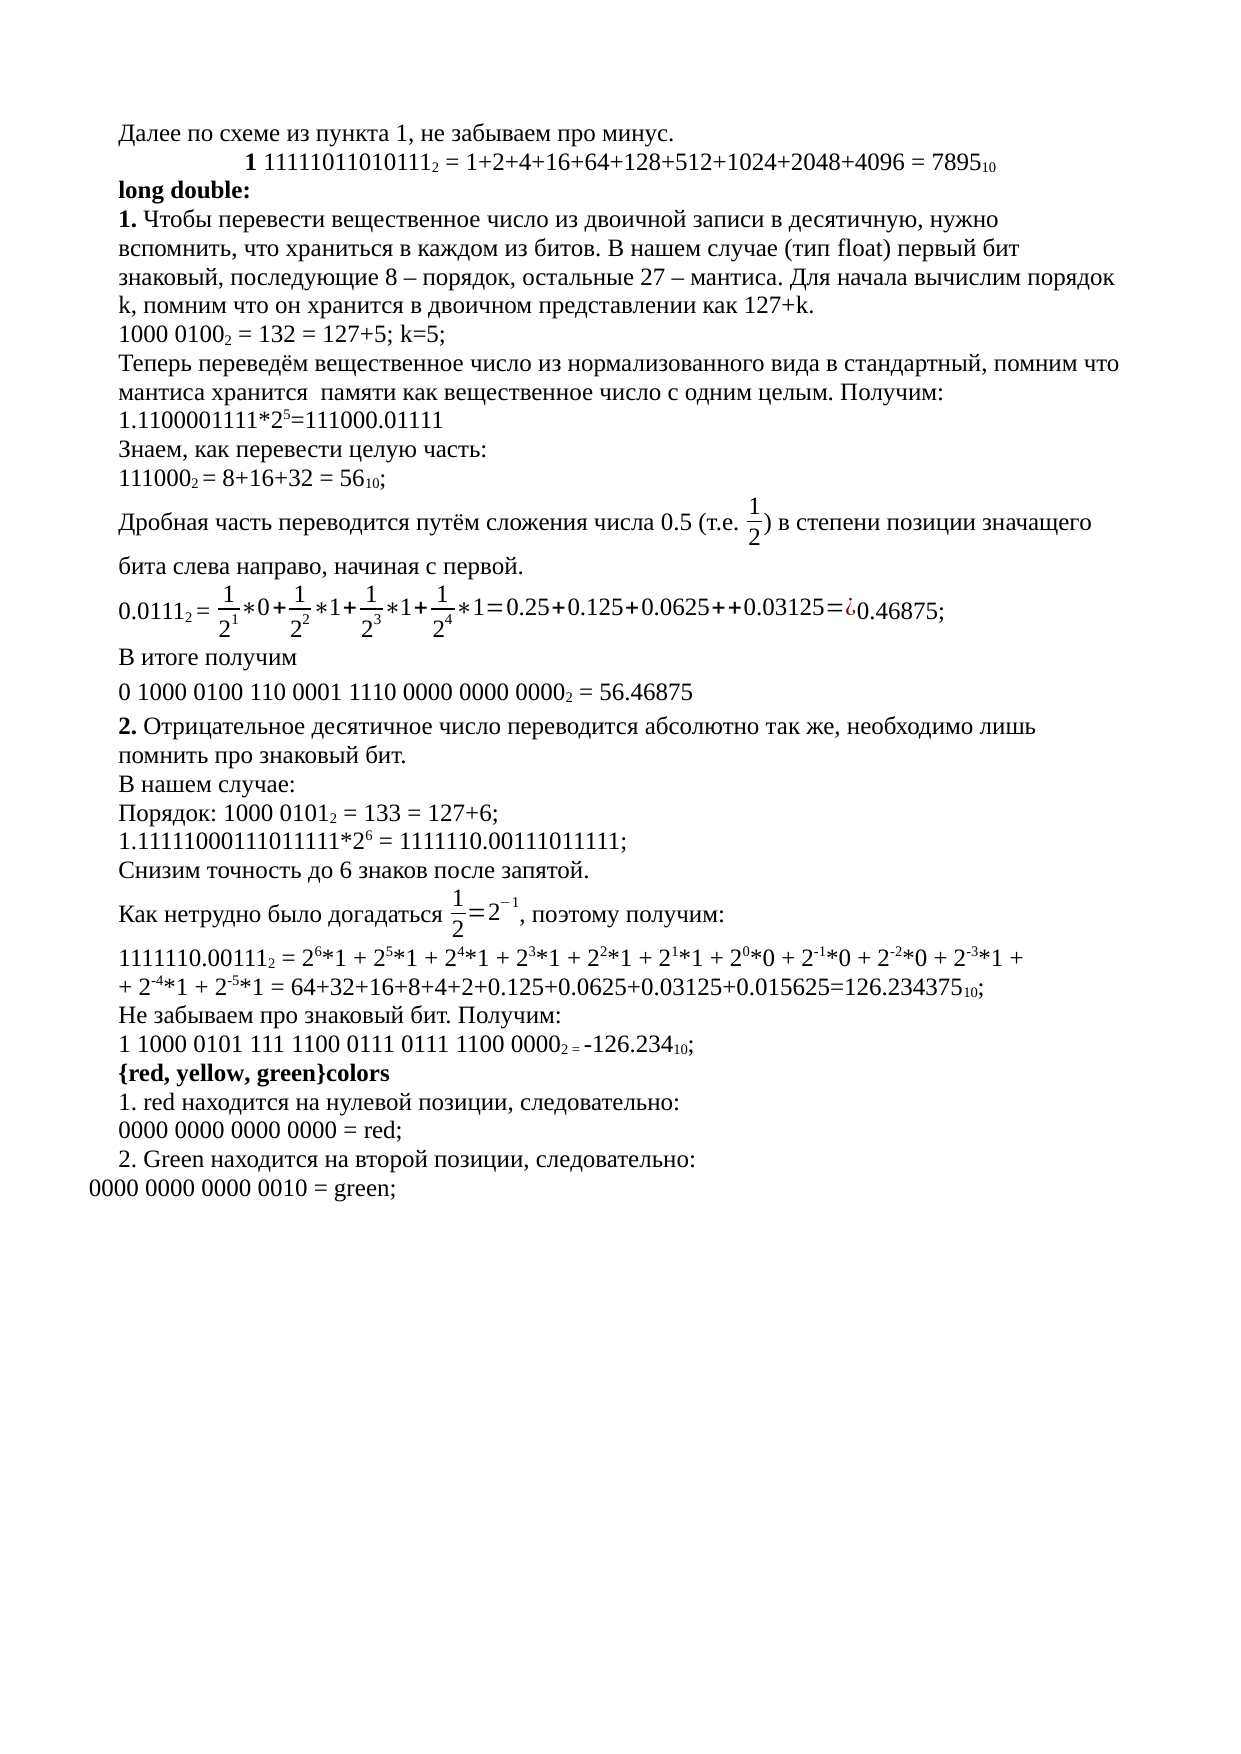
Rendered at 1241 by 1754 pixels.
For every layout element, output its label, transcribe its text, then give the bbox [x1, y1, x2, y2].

text 1 1000 0101 111 1100 0111 0111 1100 00002 = -126.23410; [118, 1029, 1122, 1058]
text 1.1100001111*25=111000.01111 [118, 406, 1122, 434]
text Снизим точность до 6 знаков после запятой. [118, 855, 1122, 884]
text Знаем, как перевести целую часть: [118, 434, 1122, 463]
text Теперь переведём вещественное число из нормализованного вида в стандартный, помним что мантиса хранится памяти как вещественное число с одним целым. Получим: [118, 348, 1122, 406]
text 1110002 = 8+16+32 = 5610; [118, 463, 1122, 492]
text Дробная часть переводится путём сложения числа 0.5 (т.е. ) в степени позиции значащего бита слева направо, начиная с первой. [118, 492, 1122, 579]
text Порядок: 1000 01012 = 133 = 127+6; [118, 798, 1122, 826]
text 0 1000 0100 110 0001 1110 0000 0000 00002 = 56.46875 [118, 677, 1122, 706]
text Далее по схеме из пункта 1, не забываем про минус. [118, 118, 1122, 147]
text {red, yellow, green}colors 1. red находится на нулевой позиции, следовательно: [118, 1058, 1122, 1115]
text long double: 1. Чтобы перевести вещественное число из двоичной записи в десятичную, нужно вспомнить, что храниться в каждом из битов. В нашем случае (тип float) первый бит знаковый, последующие 8 – порядок, остальные 27 – мантиса. Для начала вычислим порядок k, помним что он хранится в двоичном представлении как 127+k. [118, 176, 1122, 319]
text 1111110.001112 = 26*1 + 25*1 + 24*1 + 23*1 + 22*1 + 21*1 + 20*0 + 2-1*0 + 2-2*0 + 2-3*1 + + 2-4*1 + 2-5*1 = 64+32+16+8+4+2+0.125+0.0625+0.03125+0.015625=126.23437510; [118, 943, 1122, 1000]
text Как нетрудно было догадаться , поэтому получим: [118, 884, 1122, 943]
text 0000 0000 0000 0000 = red; [118, 1115, 1122, 1144]
text В итоге получим [118, 642, 1122, 671]
text 1 111110110101112 = 1+2+4+16+64+128+512+1024+2048+4096 = 789510 [118, 147, 1122, 176]
text В нашем случае: [118, 769, 1122, 798]
text Не забываем про знаковый бит. Получим: [118, 1000, 1122, 1029]
text 2. Отрицательное десятичное число переводится абсолютно так же, необходимо лишь помнить про знаковый бит. [118, 711, 1122, 769]
text 0.01112 = 0.46875; [118, 579, 1122, 642]
text 1.11111000111011111*26 = 1111110.00111011111; [118, 826, 1122, 855]
text 0000 0000 0000 0010 = green; [88, 1173, 1122, 1202]
text 2. Green находится на второй позиции, следовательно: [118, 1144, 1122, 1173]
text 1000 01002 = 132 = 127+5; k=5; [118, 319, 1122, 348]
